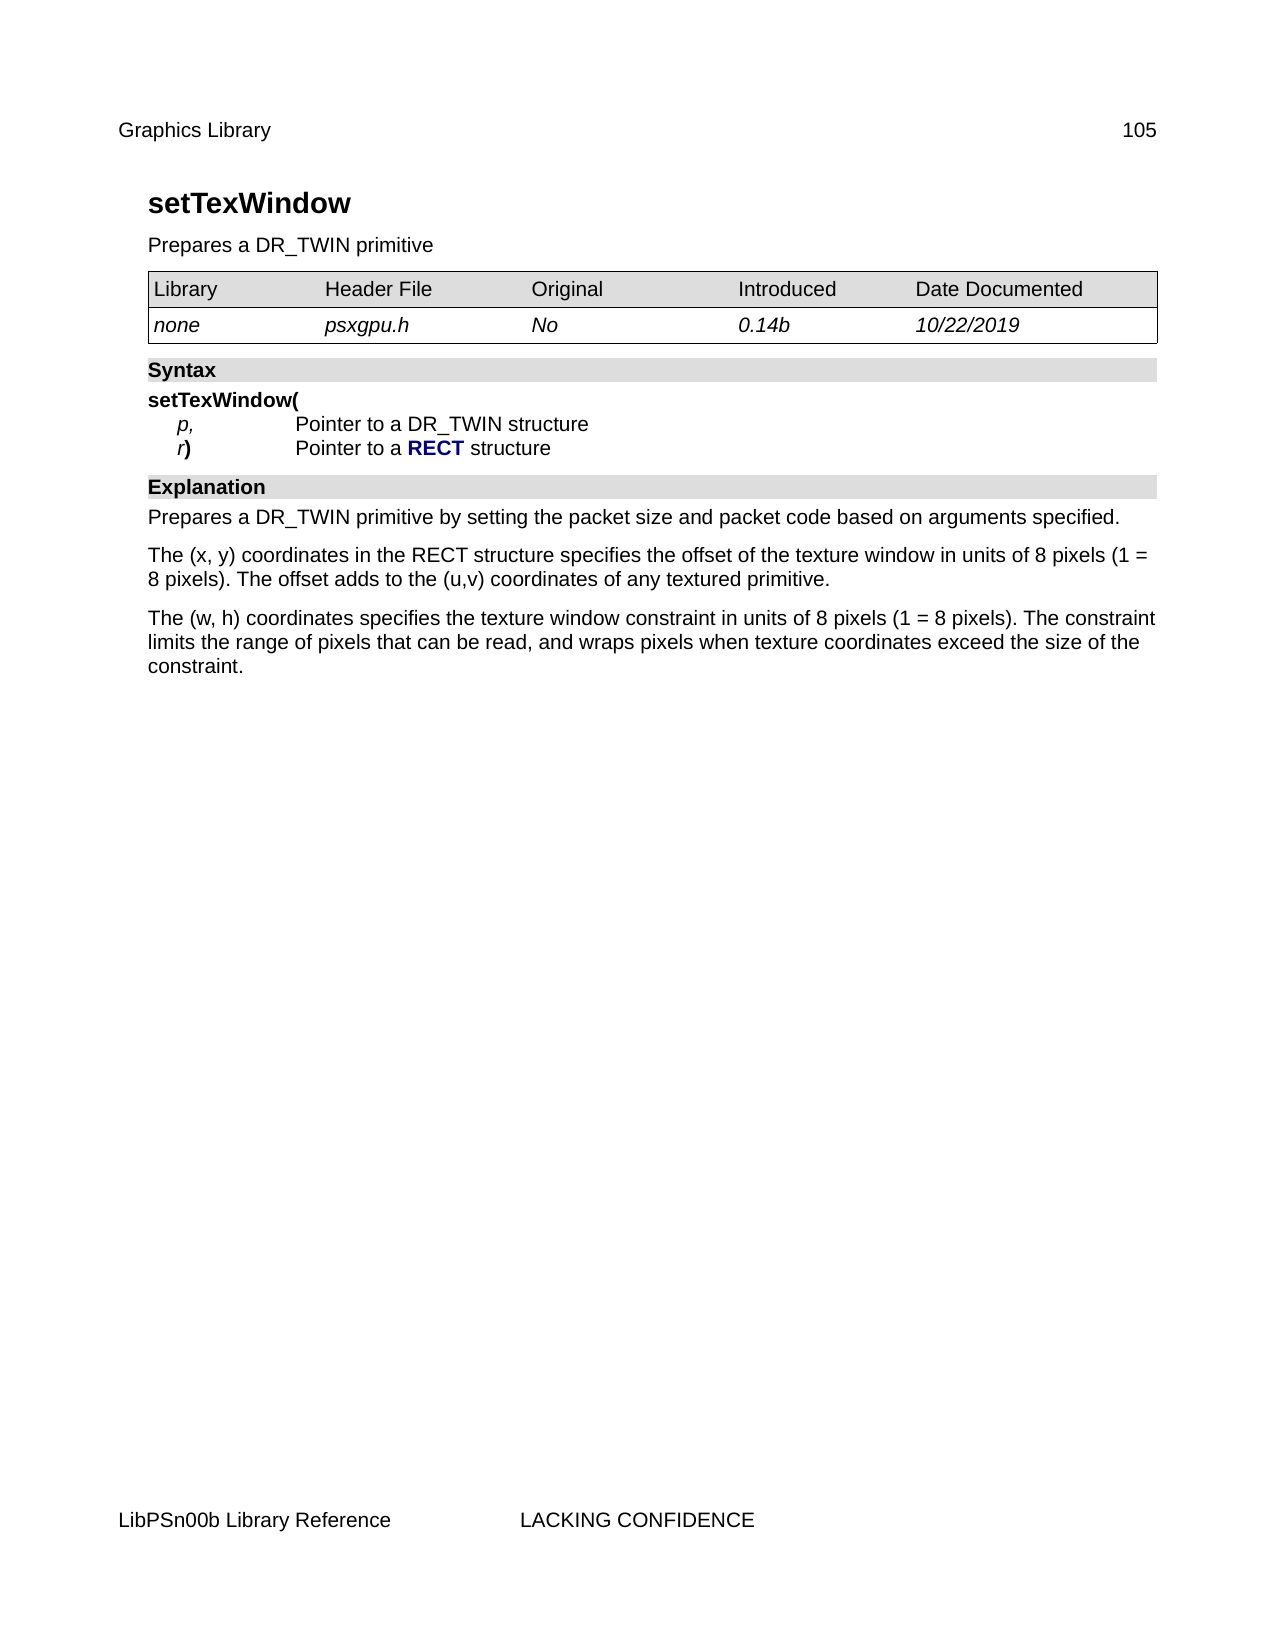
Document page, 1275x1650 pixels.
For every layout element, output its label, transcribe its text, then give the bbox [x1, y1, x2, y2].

text r) Pointer to a RECT structure [148, 436, 1157, 460]
subtitle Explanation [148, 475, 1157, 499]
text p, Pointer to a DR_TWIN structure [148, 412, 1157, 436]
text Library Header File Original Introduced Date Documented [149, 272, 1157, 307]
text setTexWindow( [148, 388, 1157, 412]
text The (w, h) coordinates specifies the texture window constraint in units of 8 pixels (1 = 8 pixels). The constraint limits the range of pixels that can be read, and wraps pixels when texture coordinates exceed the size of the constraint. [148, 606, 1157, 678]
text none psxgpu.h No 0.14b 10/22/2019 [149, 308, 1157, 343]
text Prepares a DR_TWIN primitive by setting the packet size and packet code based on arguments specified. [148, 504, 1157, 528]
text Prepares a DR_TWIN primitive [148, 232, 1157, 256]
subtitle setTexWindow [148, 186, 1157, 220]
subtitle Syntax [148, 358, 1157, 382]
text The (x, y) coordinates in the RECT structure specifies the offset of the texture window in units of 8 pixels (1 = 8 pixels). The offset adds to the (u,v) coordinates of any textured primitive. [148, 543, 1157, 591]
